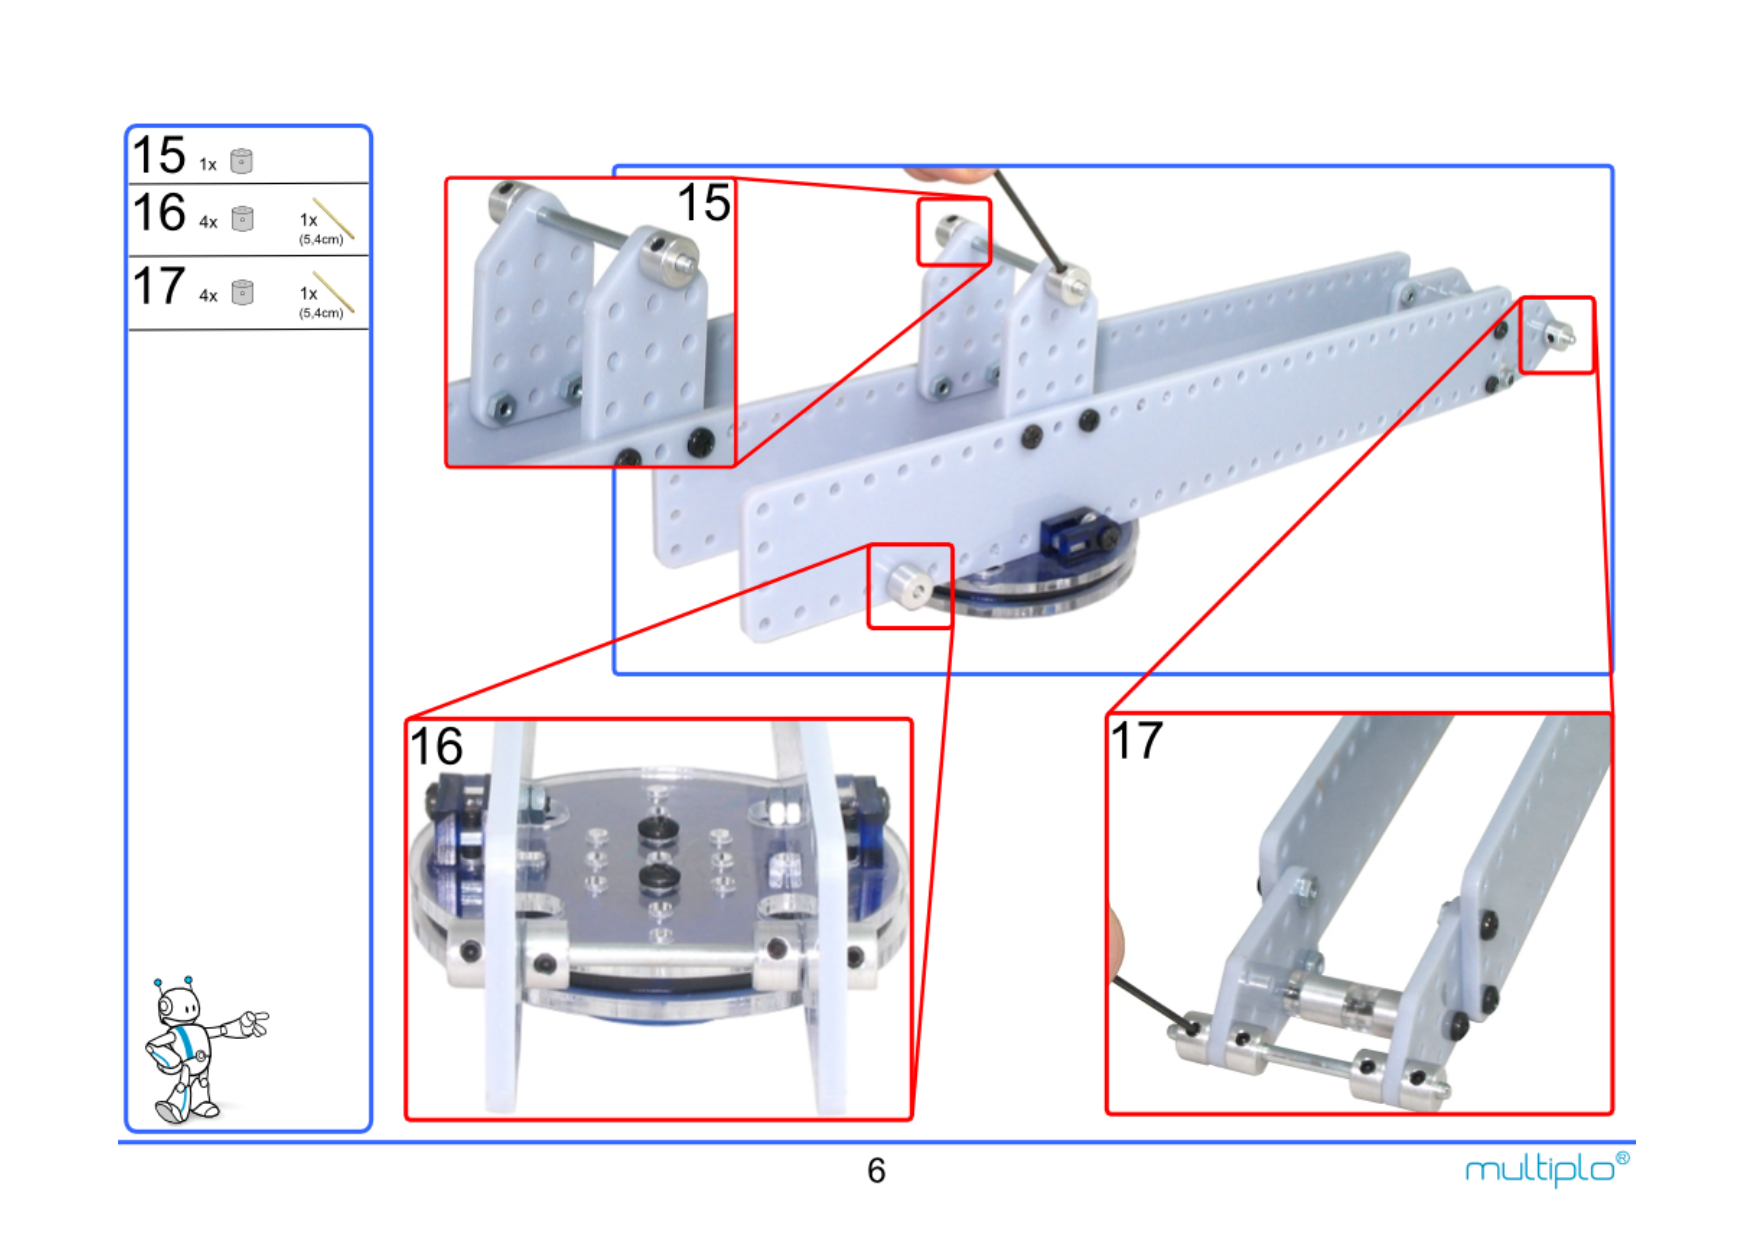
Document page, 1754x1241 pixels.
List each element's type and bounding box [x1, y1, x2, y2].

picture [118, 118, 1636, 1192]
